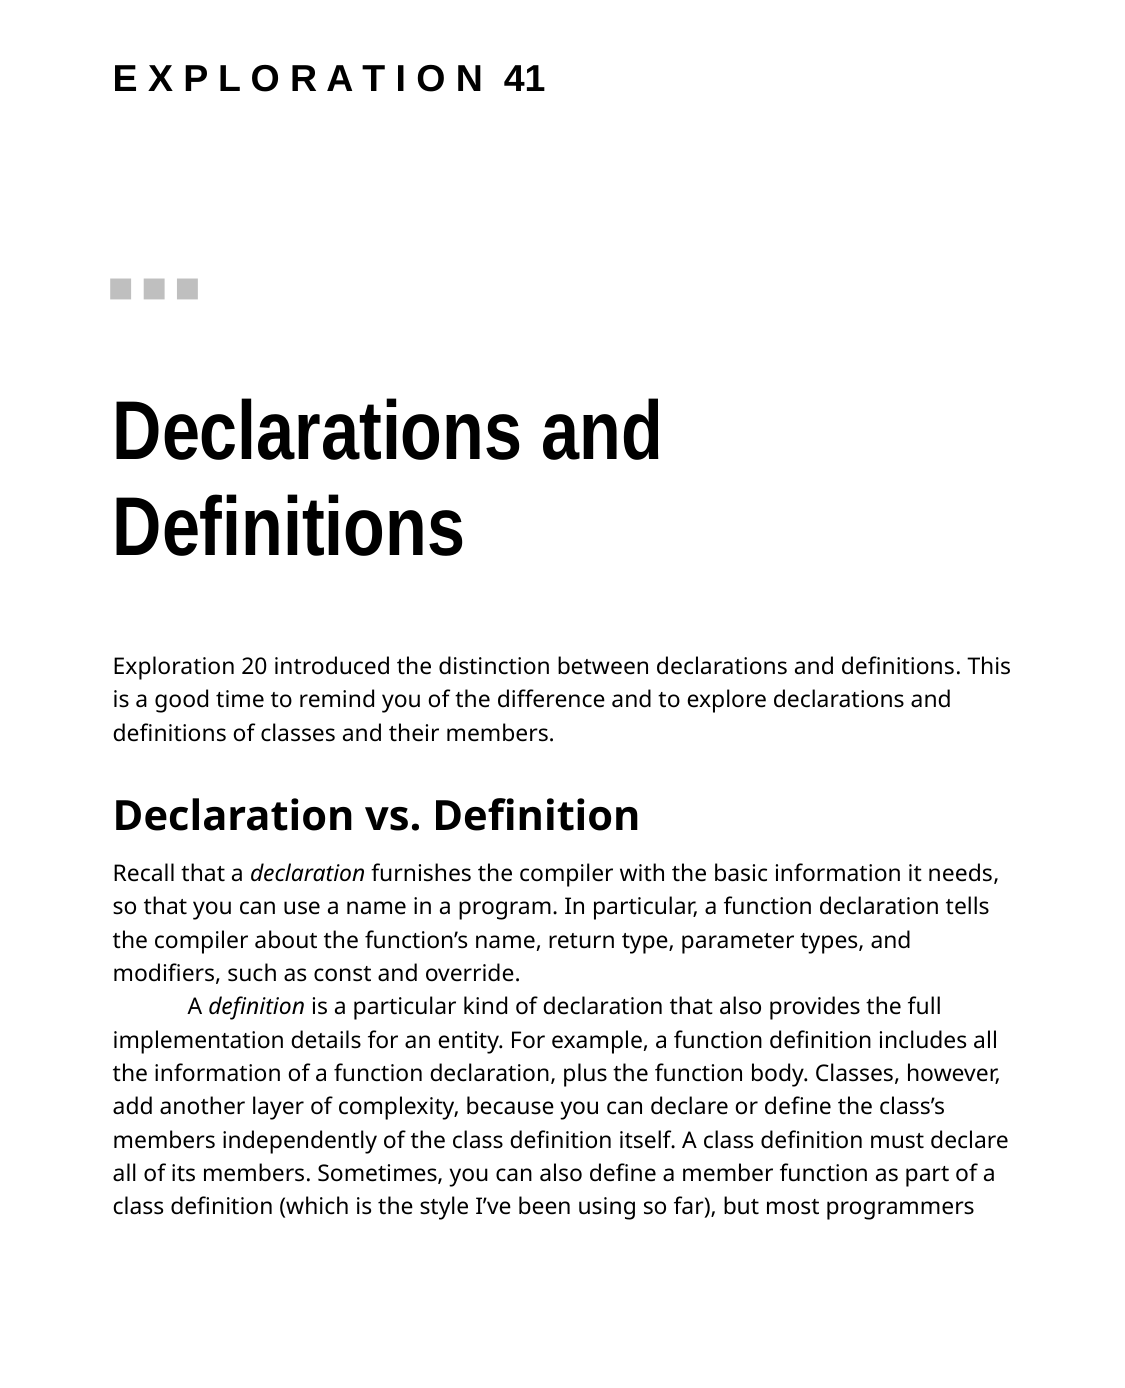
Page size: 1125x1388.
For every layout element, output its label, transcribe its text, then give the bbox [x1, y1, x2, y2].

text A definition is a particular kind of declaration that also provides the full implementation details for an entity. For example, a function definition includes all the information of a function declaration, plus the function body. Classes, however, add another layer of complexity, because you can declare or define the class’s members independently of the class definition itself. A class definition must declare all of its members. Sometimes, you can also define a member function as part of a class definition (which is the style I’ve been using so far), but most programmers [112, 988, 1012, 1221]
subtitle Declaration vs. Definition [112, 786, 1012, 842]
text Recall that a declaration furnishes the compiler with the basic information it needs, so that you can use a name in a program. In particular, a function declaration tells the compiler about the function’s name, return type, parameter types, and modifiers, such as const and override. [112, 855, 1012, 988]
text Exploration 20 introduced the distinction between declarations and definitions. This is a good time to remind you of the difference and to explore declarations and definitions of classes and their members. [112, 648, 1012, 748]
title Declarations and Definitions [112, 382, 1012, 573]
